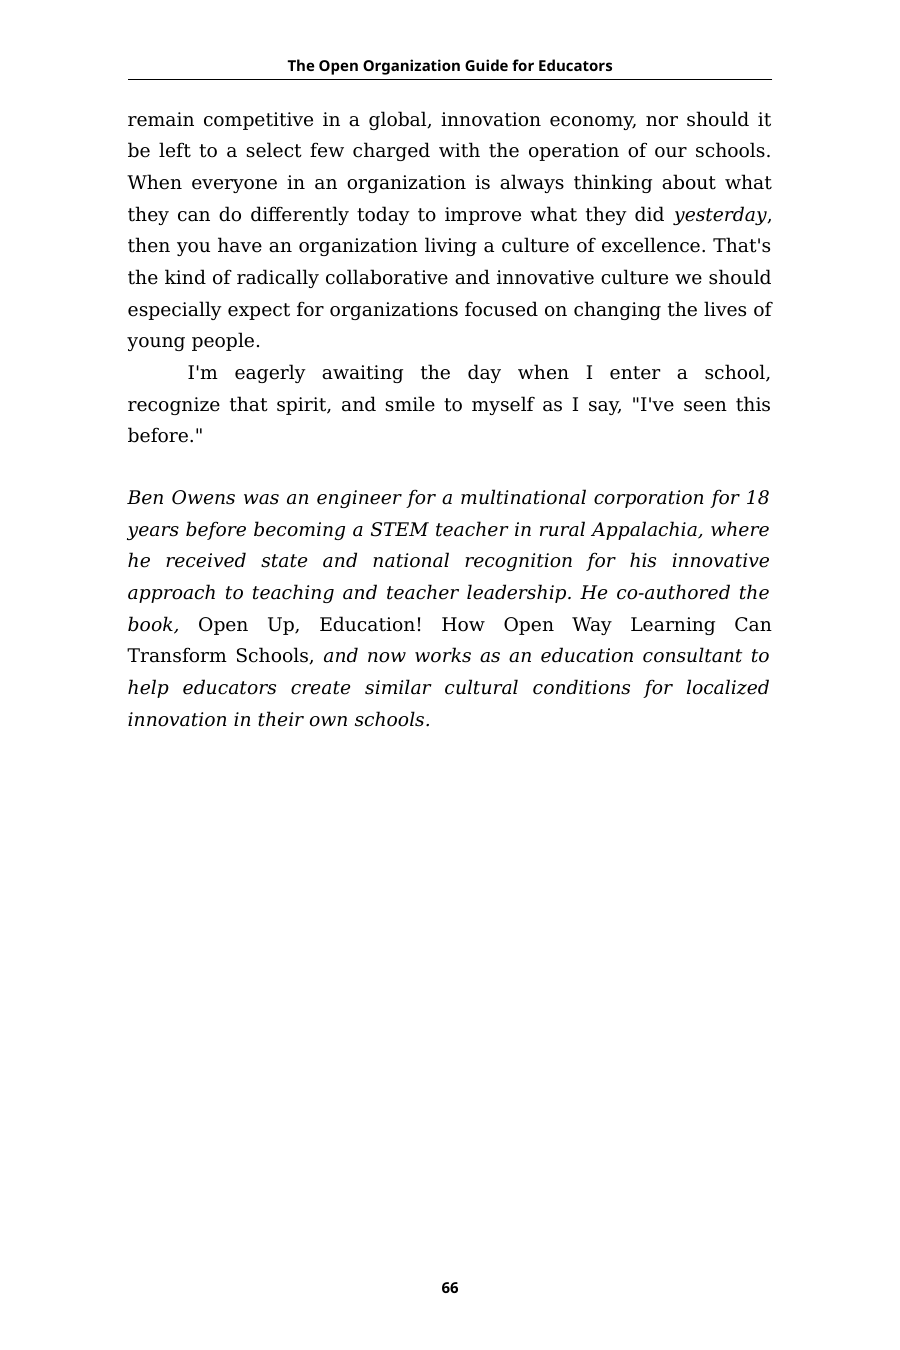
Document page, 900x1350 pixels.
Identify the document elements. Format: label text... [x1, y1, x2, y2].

text I'm eagerly awaiting the day when I enter a school, recognize that spirit, and smile to myself as I say, "I've seen this before." [127, 362, 772, 447]
text Ben Owens was an engineer for a multinational corporation for 18 years before becoming a STEM teacher in rural Appalachia, where he received state and national recognition for his innovative approach to teaching and teacher leadership. He co-authored the book, Open Up, Education! How Open Way Learning Can Transform Schools, and now works as an education consultant to help educators create similar cultural conditions for localized innovation in their own schools. [127, 487, 772, 731]
text remain competitive in a global, innovation economy, nor should it be left to a select few charged with the operation of our schools. When everyone in an organization is always thinking about what they can do differently today to improve what they did yesterday, then you have an organization living a culture of excellence. That's the kind of radically collaborative and innovative culture we should especially expect for organizations focused on changing the lives of young people. [127, 109, 772, 352]
